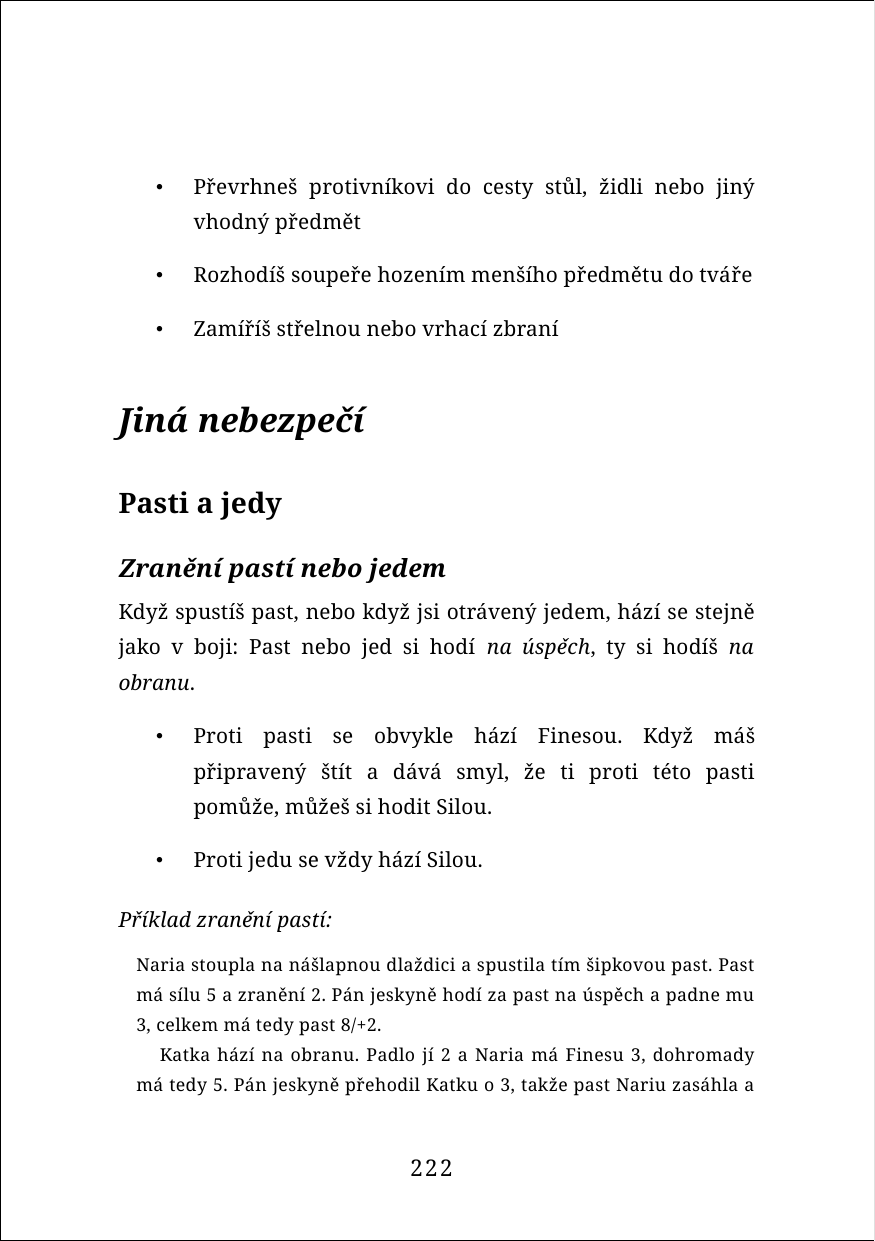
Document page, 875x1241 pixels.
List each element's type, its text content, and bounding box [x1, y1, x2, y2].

list Převrhneš protivníkovi do cesty stůl, židli nebo jiný vhodný předmět [156, 172, 756, 236]
subtitle Jiná nebezpečí [118, 397, 756, 442]
list Zamíříš střelnou nebo vrhací zbraní [156, 314, 756, 342]
list Proti pasti se obvykle hází Finesou. Když máš připravený štít a dává smyl, že ti proti této pasti pomůže, můžeš si hodit Silou. [156, 721, 756, 821]
text Naria stoupla na nášlapnou dlaždici a spustila tím šipkovou past. Past má sílu 5 a zranění 2. Pán jeskyně hodí za past na úspěch a padne mu 3, celkem má tedy past 8/+2. Katka hází na obranu. Padlo jí 2 a Naria má Finesu 3, dohromady má tedy 5. Pán jeskyně přehodil Katku o 3, takže past Nariu zasáhla a [136, 952, 756, 1097]
text Příklad zranění pastí: [118, 905, 756, 933]
subtitle Zranění pastí nebo jedem [118, 551, 756, 585]
list Rozhodíš soupeře hozením menšího předmětu do tváře [156, 261, 756, 289]
list Proti jedu se vždy hází Silou. [156, 846, 756, 874]
subtitle Pasti a jedy [118, 483, 756, 522]
text Když spustíš past, nebo když jsi otrávený jedem, hází se stejně jako v boji: Past nebo jed si hodí na úspěch, ty si hodíš na obranu. [118, 597, 756, 696]
